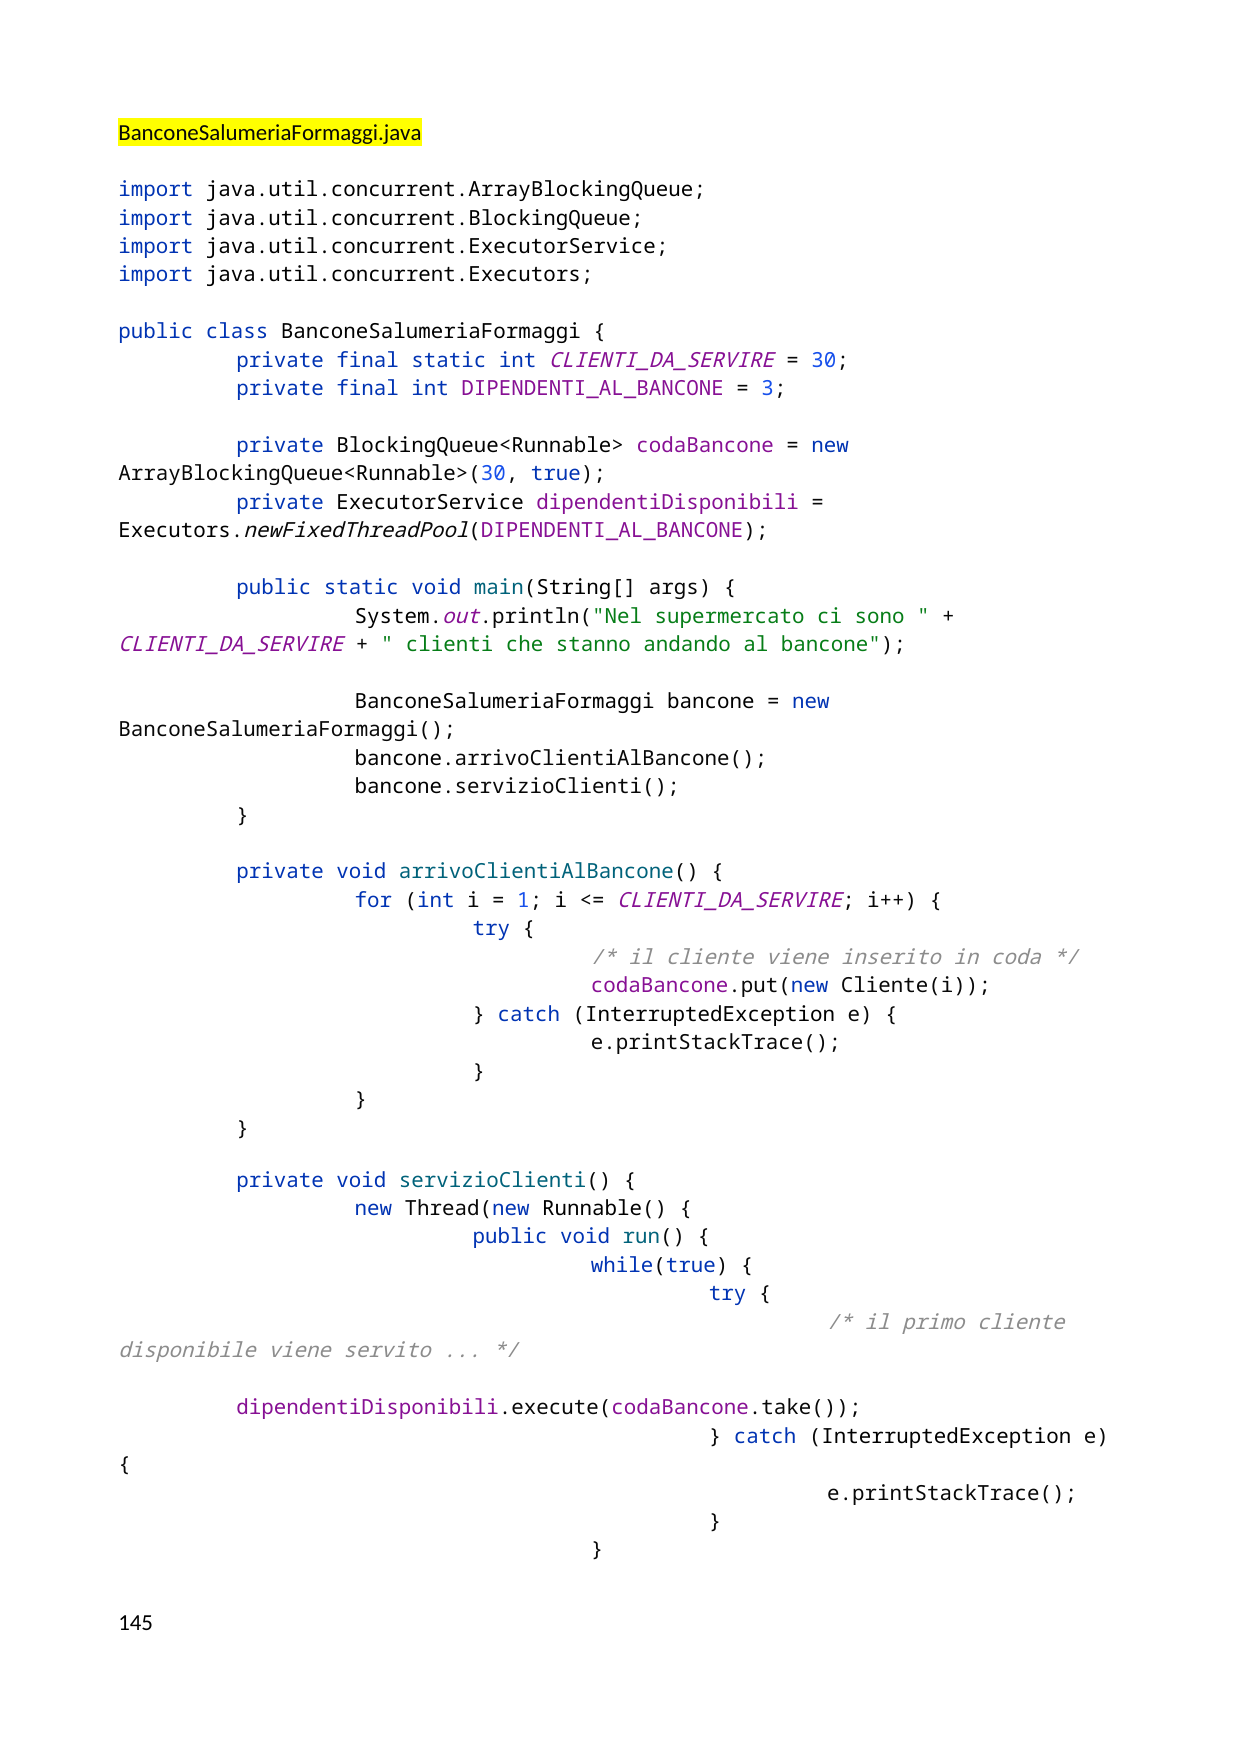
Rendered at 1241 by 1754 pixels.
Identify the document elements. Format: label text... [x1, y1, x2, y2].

text BanconeSalumeriaFormaggi.java [118, 118, 1122, 146]
text import java.util.concurrent.ArrayBlockingQueue; import java.util.concurrent.BlockingQueue; import java.util.concurrent.ExecutorService; import java.util.concurrent.Executors; public class BanconeSalumeriaFormaggi { private final static int CLIENTI_DA_SERVIRE = 30; private final int DIPENDENTI_AL_BANCONE = 3; private BlockingQueue<Runnable> codaBancone = new ArrayBlockingQueue<Runnable>(30, true); private ExecutorService dipendentiDisponibili = Executors.newFixedThreadPool(DIPENDENTI_AL_BANCONE); public static void main(String[] args) { System.out.println("Nel supermercato ci sono " + CLIENTI_DA_SERVIRE + " clienti che stanno andando al bancone"); BanconeSalumeriaFormaggi bancone = new BanconeSalumeriaFormaggi(); bancone.arrivoClientiAlBancone(); bancone.servizioClienti(); } private void arrivoClientiAlBancone() { for (int i = 1; i <= CLIENTI_DA_SERVIRE; i++) { try { /* il cliente viene inserito in coda */ codaBancone.put(new Cliente(i)); } catch (InterruptedException e) { e.printStackTrace(); } } } private void servizioClienti() { new Thread(new Runnable() { public void run() { while(true) { try { /* il primo cliente disponibile viene servito ... */ dipendentiDisponibili.execute(codaBancone.take()); } catch (InterruptedException e) { e.printStackTrace(); } } [118, 174, 1122, 1563]
